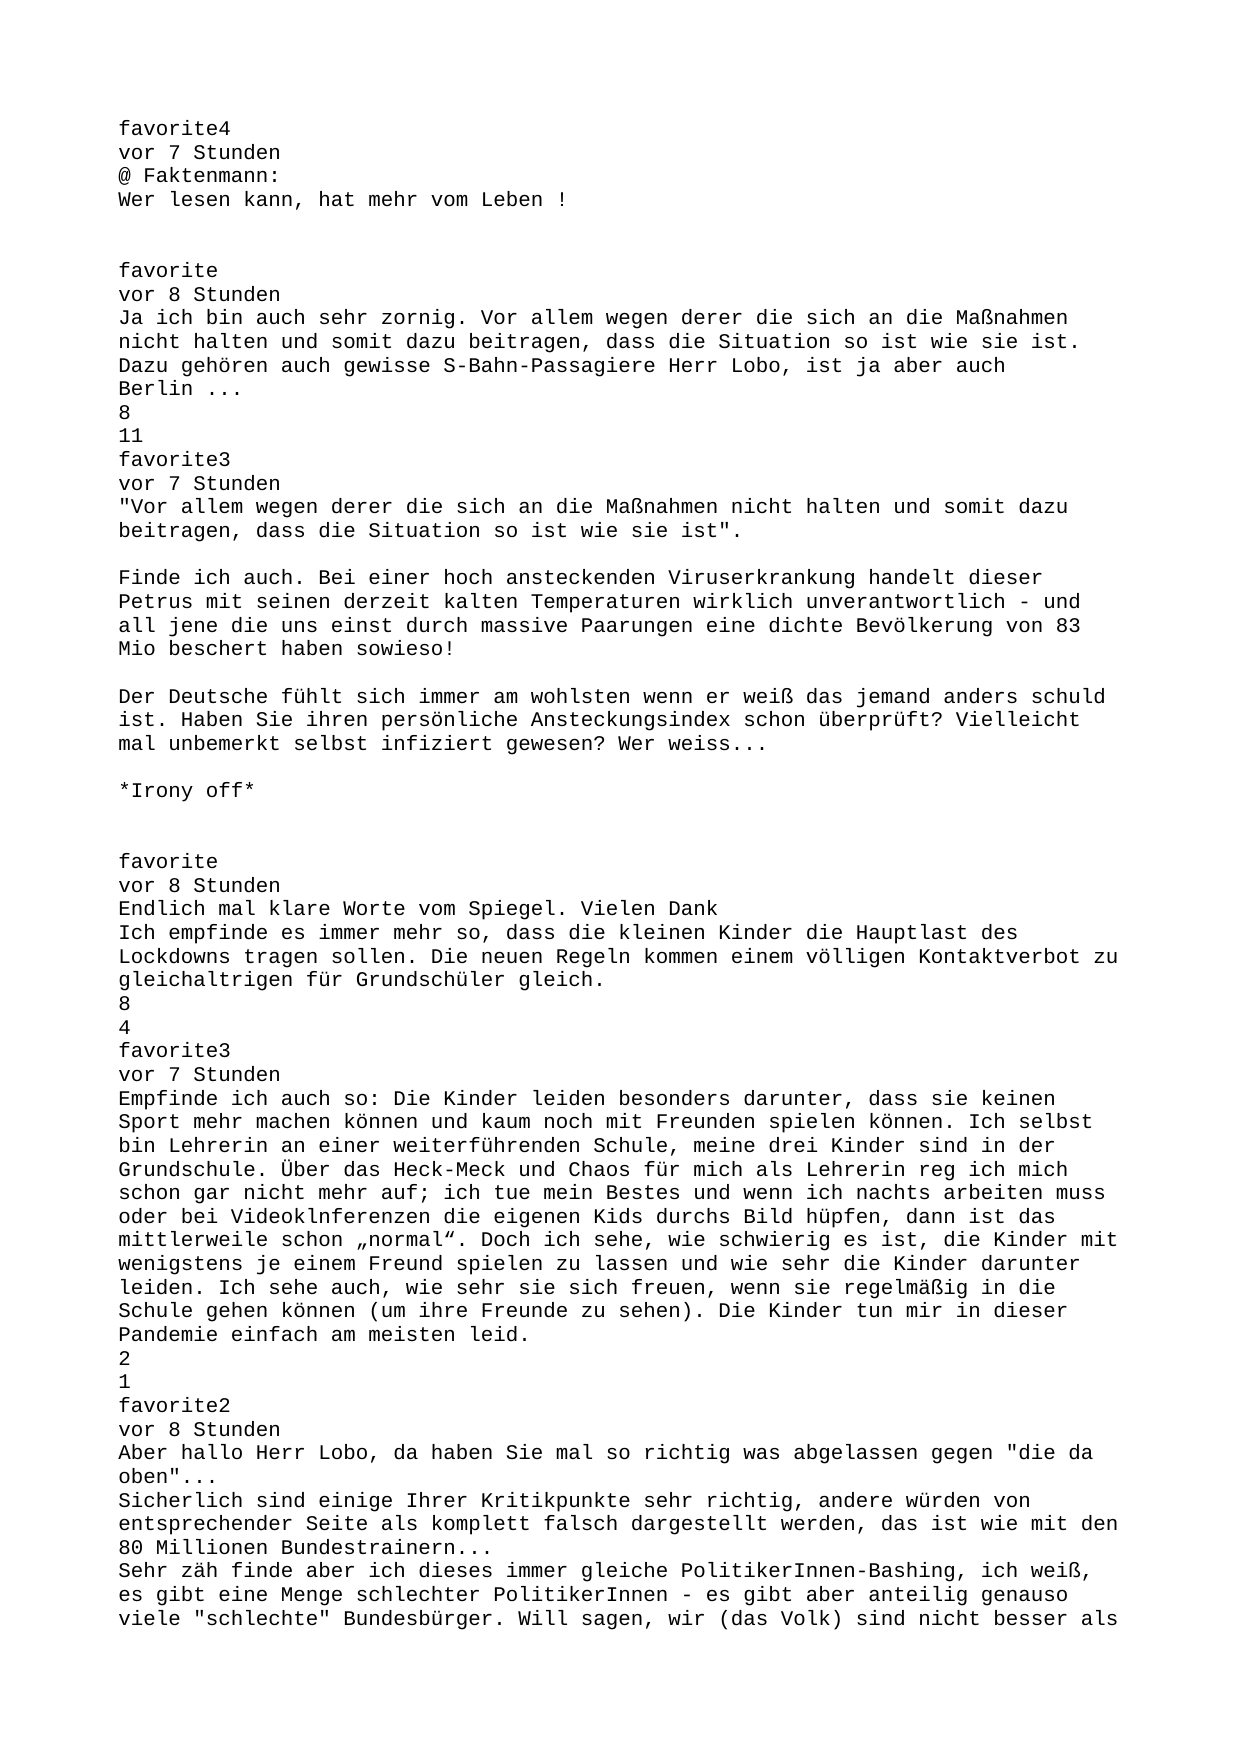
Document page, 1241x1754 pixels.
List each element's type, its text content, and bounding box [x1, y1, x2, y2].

text Wer lesen kann, hat mehr vom Leben ! [118, 189, 1122, 213]
text vor 7 Stunden [118, 1064, 1122, 1088]
text favorite3 [118, 449, 1122, 473]
text vor 7 Stunden [118, 142, 1122, 165]
text Ja ich bin auch sehr zornig. Vor allem wegen derer die sich an die Maßnahmen nicht halten und somit dazu beitragen, dass die Situation so ist wie sie ist. Dazu gehören auch gewisse S-Bahn-Passagiere Herr Lobo, ist ja aber auch Berlin ... [118, 307, 1122, 402]
text 8 [118, 402, 1122, 426]
text 11 [118, 426, 1122, 449]
text favorite [118, 260, 1122, 284]
text 1 [118, 1371, 1122, 1395]
text Endlich mal klare Worte vom Spiegel. Vielen Dank [118, 898, 1122, 922]
text favorite3 [118, 1040, 1122, 1064]
text *Irony off* [118, 780, 1122, 804]
text Aber hallo Herr Lobo, da haben Sie mal so richtig was abgelassen gegen "die da oben"... [118, 1442, 1122, 1489]
text Empfinde ich auch so: Die Kinder leiden besonders darunter, dass sie keinen Sport mehr machen können und kaum noch mit Freunden spielen können. Ich selbst bin Lehrerin an einer weiterführenden Schule, meine drei Kinder sind in der Grundschule. Über das Heck-Meck und Chaos für mich als Lehrerin reg ich mich schon gar nicht mehr auf; ich tue mein Bestes und wenn ich nachts arbeiten muss oder bei Videoklnferenzen die eigenen Kids durchs Bild hüpfen, dann ist das mittlerweile schon „normal“. Doch ich sehe, wie schwierig es ist, die Kinder mit wenigstens je einem Freund spielen zu lassen und wie sehr die Kinder darunter leiden. Ich sehe auch, wie sehr sie sich freuen, wenn sie regelmäßig in die Schule gehen können (um ihre Freunde zu sehen). Die Kinder tun mir in dieser Pandemie einfach am meisten leid. [118, 1088, 1122, 1348]
text vor 8 Stunden [118, 875, 1122, 898]
text favorite4 [118, 118, 1122, 142]
text vor 8 Stunden [118, 1419, 1122, 1442]
text favorite [118, 851, 1122, 875]
text "Vor allem wegen derer die sich an die Maßnahmen nicht halten und somit dazu beitragen, dass die Situation so ist wie sie ist". [118, 496, 1122, 544]
text Ich empfinde es immer mehr so, dass die kleinen Kinder die Hauptlast des Lockdowns tragen sollen. Die neuen Regeln kommen einem völligen Kontaktverbot zu gleichaltrigen für Grundschüler gleich. [118, 922, 1122, 993]
text favorite2 [118, 1395, 1122, 1419]
text 4 [118, 1017, 1122, 1040]
text Sehr zäh finde aber ich dieses immer gleiche PolitikerInnen-Bashing, ich weiß, es gibt eine Menge schlechter PolitikerInnen - es gibt aber anteilig genauso viele "schlechte" Bundesbürger. Will sagen, wir (das Volk) sind nicht besser als [118, 1561, 1122, 1631]
text Der Deutsche fühlt sich immer am wohlsten wenn er weiß das jemand anders schuld ist. Haben Sie ihren persönliche Ansteckungsindex schon überprüft? Vielleicht mal unbemerkt selbst infiziert gewesen? Wer weiss... [118, 686, 1122, 757]
text vor 7 Stunden [118, 473, 1122, 496]
text 8 [118, 993, 1122, 1017]
text vor 8 Stunden [118, 284, 1122, 307]
text Sicherlich sind einige Ihrer Kritikpunkte sehr richtig, andere würden von entsprechender Seite als komplett falsch dargestellt werden, das ist wie mit den 80 Millionen Bundestrainern... [118, 1489, 1122, 1561]
text @ Faktenmann: [118, 165, 1122, 189]
text 2 [118, 1348, 1122, 1371]
text Finde ich auch. Bei einer hoch ansteckenden Viruserkrankung handelt dieser Petrus mit seinen derzeit kalten Temperaturen wirklich unverantwortlich - und all jene die uns einst durch massive Paarungen eine dichte Bevölkerung von 83 Mio beschert haben sowieso! [118, 567, 1122, 662]
